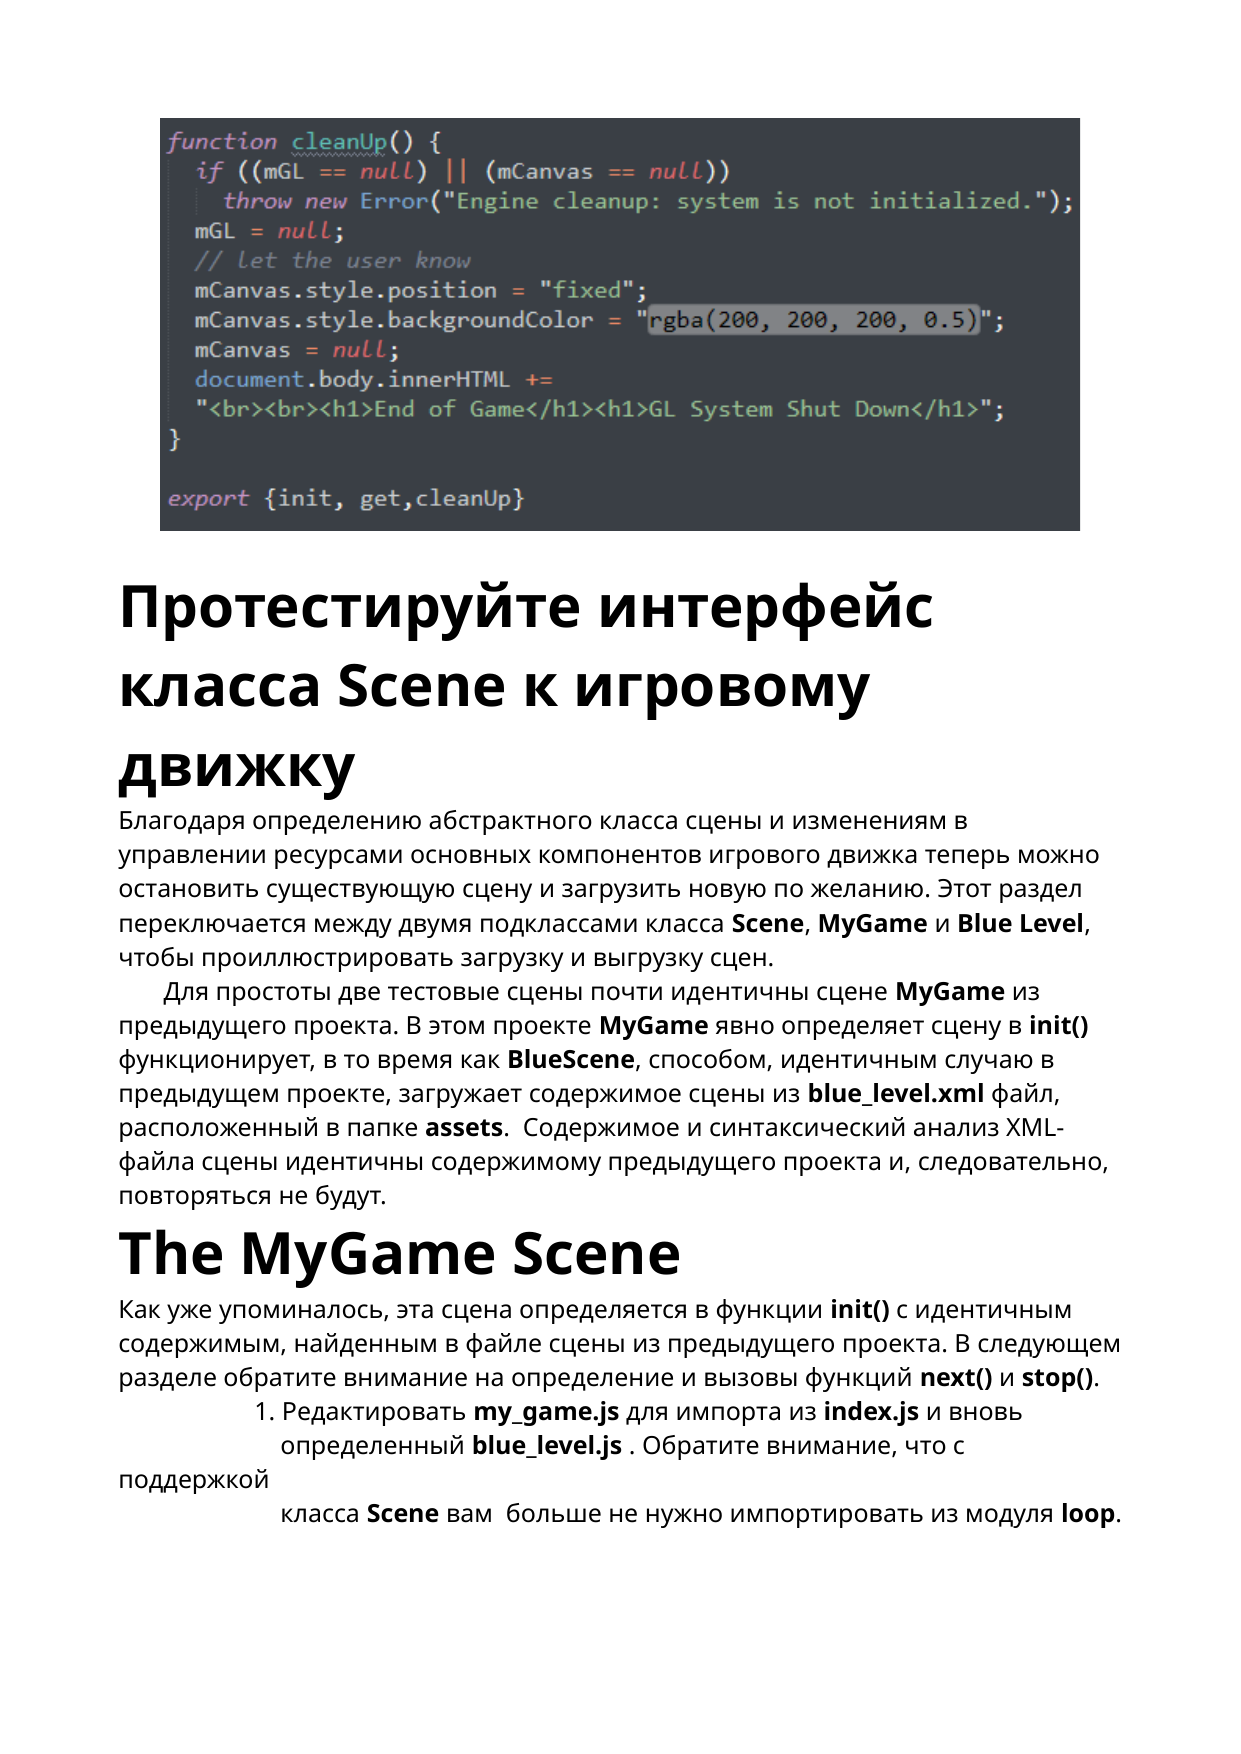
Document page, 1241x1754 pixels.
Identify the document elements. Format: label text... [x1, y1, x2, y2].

text класса Scene вам больше не нужно импортировать из модуля loop. [118, 1496, 1122, 1530]
text предыдущего проекта. В этом проекте MyGame явно определяет сцену в init() [118, 1007, 1122, 1041]
text Протестируйте интерфейс класса Scene к игровому движку [118, 564, 1122, 803]
text Благодаря определению абстрактного класса сцены и изменениям в управлении ресурсами основных компонентов игрового движка теперь можно остановить существующую сцену и загрузить новую по желанию. Этот раздел переключается между двумя подклассами класса Scene, MyGame и Blue Level, чтобы проиллюстрировать загрузку и выгрузку сцен. [118, 803, 1122, 973]
text Как уже упоминалось, эта сцена определяется в функции init() с идентичным содержимым, найденным в файле сцены из предыдущего проекта. В следующем разделе обратите внимание на определение и вызовы функций next() и stop(). [118, 1291, 1122, 1393]
text The MyGame Scene [118, 1212, 1122, 1291]
text функционирует, в то время как BlueScene, способом, идентичным случаю в предыдущем проекте, загружает содержимое сцены из blue_level.xml файл, расположенный в папке assets. Содержимое и синтаксический анализ XML-файла сцены идентичны содержимому предыдущего проекта и, следовательно, повторяться не будут. [118, 1041, 1122, 1212]
text Для простоты две тестовые сцены почти идентичны сцене MyGame из [118, 973, 1122, 1007]
text определенный blue_level.js . Обратите внимание, что с поддержкой [118, 1427, 1122, 1496]
text 1. Редактировать my_game.js для импорта из index.js и вновь [118, 1393, 1122, 1427]
picture [160, 118, 1081, 531]
